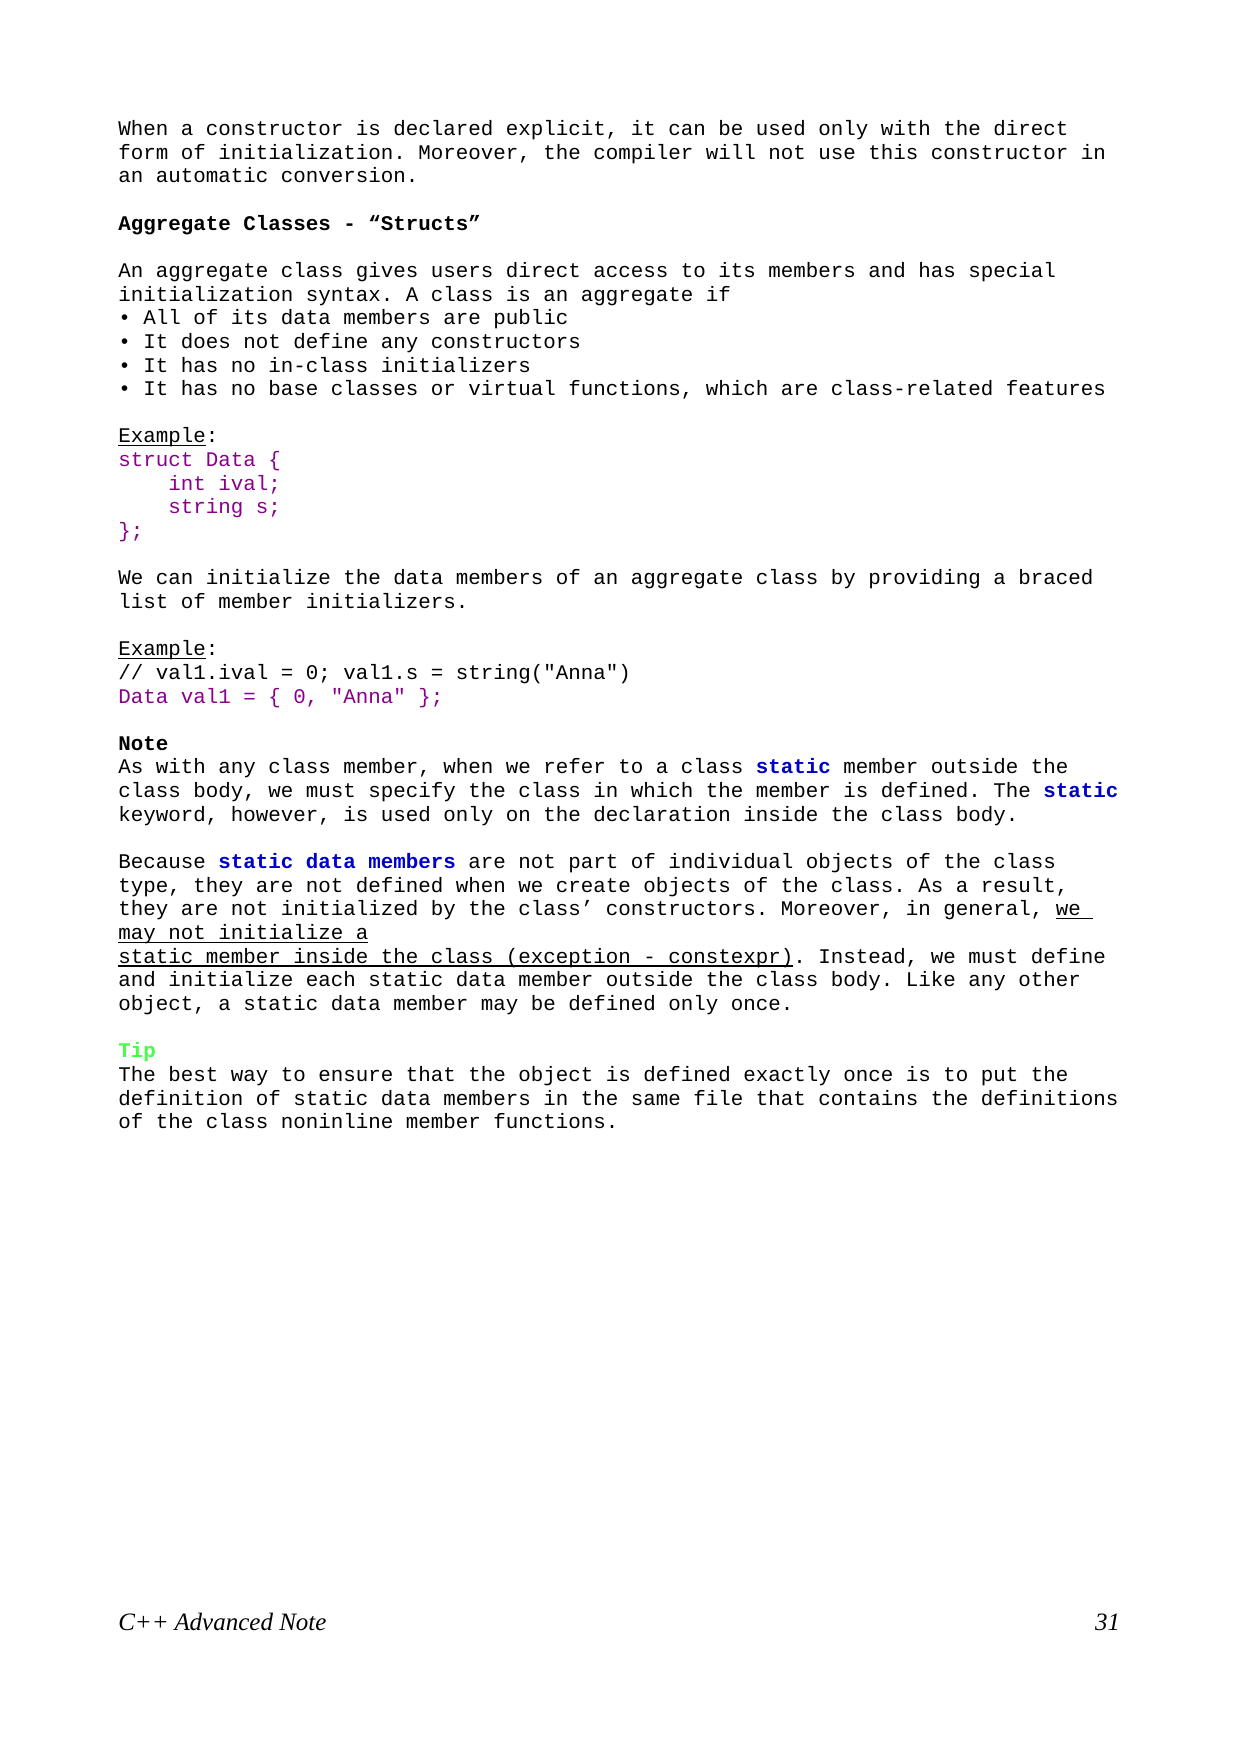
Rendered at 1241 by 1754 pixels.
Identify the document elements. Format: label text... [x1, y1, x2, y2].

text int ival; [118, 473, 1122, 496]
text struct Data { [118, 449, 1122, 473]
text When a constructor is declared explicit, it can be used only with the direct form of initialization. Moreover, the compiler will not use this constructor in an automatic conversion. [118, 118, 1122, 189]
text Aggregate Classes - “Structs” [118, 213, 1122, 236]
text The best way to ensure that the object is defined exactly once is to put the definition of static data members in the same file that contains the definitions of the class noninline member functions. [118, 1064, 1122, 1135]
text }; [118, 520, 1122, 544]
text • It does not define any constructors [118, 331, 1122, 354]
text • It has no in-class initializers [118, 354, 1122, 378]
text Note [118, 733, 1122, 757]
text Example: [118, 638, 1122, 662]
text // val1.ival = 0; val1.s = string("Anna") [118, 662, 1122, 686]
text An aggregate class gives users direct access to its members and has special initialization syntax. A class is an aggregate if [118, 260, 1122, 307]
text static member inside the class (exception - constexpr). Instead, we must define and initialize each static data member outside the class body. Like any other object, a static data member may be defined only once. [118, 946, 1122, 1017]
text Example: [118, 426, 1122, 449]
text • All of its data members are public [118, 307, 1122, 331]
text We can initialize the data members of an aggregate class by providing a braced list of member initializers. [118, 567, 1122, 615]
text Tip [118, 1040, 1122, 1064]
text As with any class member, when we refer to a class static member outside the class body, we must specify the class in which the member is defined. The static keyword, however, is used only on the declaration inside the class body. [118, 757, 1122, 827]
text Because static data members are not part of individual objects of the class type, they are not defined when we create objects of the class. As a result, they are not initialized by the class’ constructors. Moreover, in general, we may not initialize a [118, 851, 1122, 946]
text string s; [118, 496, 1122, 520]
text • It has no base classes or virtual functions, which are class-related features [118, 378, 1122, 402]
text Data val1 = { 0, "Anna" }; [118, 686, 1122, 709]
